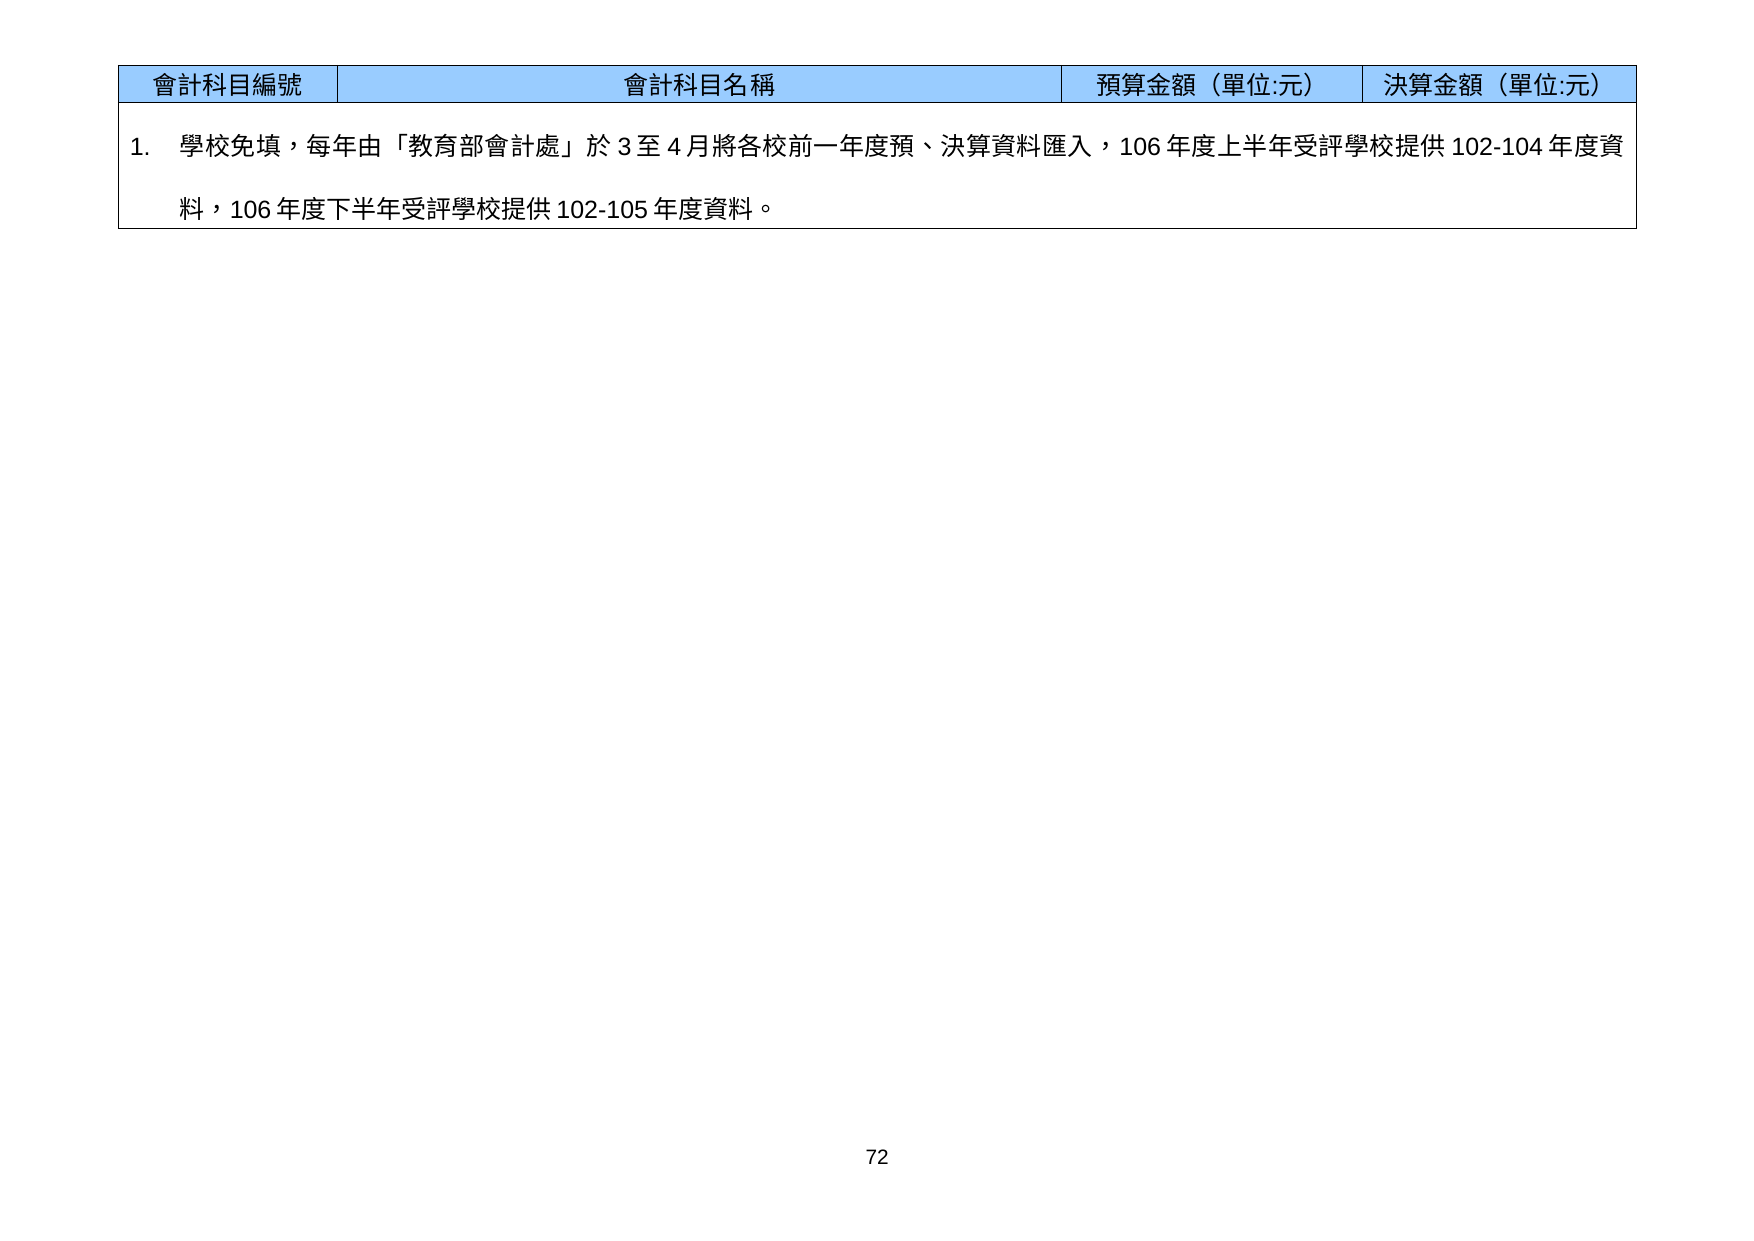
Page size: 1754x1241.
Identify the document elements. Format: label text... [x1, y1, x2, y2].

table_header 預算金額（單位:元） [1062, 66, 1362, 102]
table_header 會計科目編號 [119, 66, 337, 102]
table_cell 學校免填，每年由「教育部會計處」於3至4月將各校前一年度預、決算資料匯入，106年度上半年受評學校提供102-104年度資料，106年度下半年受評學校提供102-105年度資料。 [119, 103, 1636, 228]
table_header 會計科目名稱 [338, 66, 1061, 102]
table_header 決算金額（單位:元） [1363, 66, 1636, 102]
